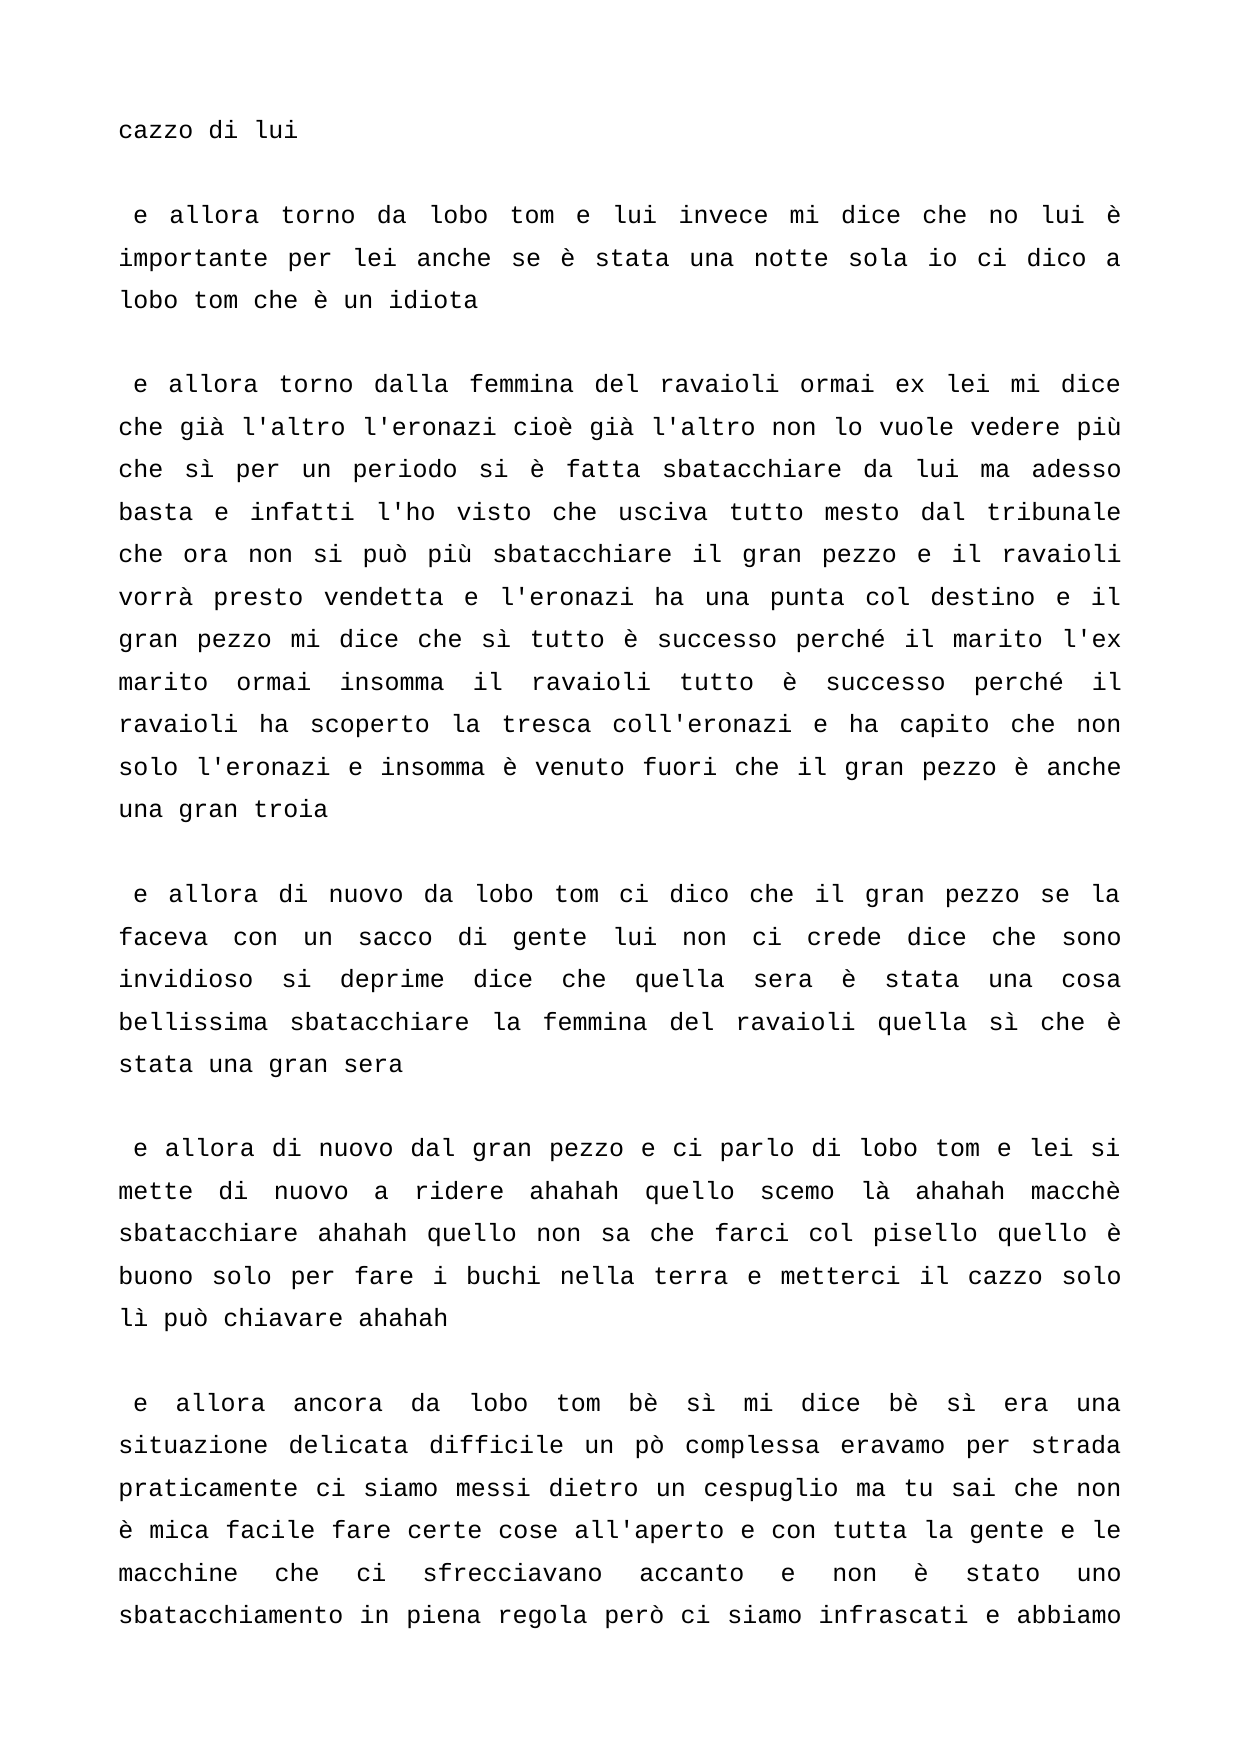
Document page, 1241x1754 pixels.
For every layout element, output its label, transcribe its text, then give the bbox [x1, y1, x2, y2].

text e allora torno da lobo tom e lui invece mi dice che no lui è importante per lei anche se è stata una notte sola io ci dico a lobo tom che è un idiota [118, 203, 1122, 316]
text e allora torno dalla femmina del ravaioli ormai ex lei mi dice che già l'altro l'eronazi cioè già l'altro non lo vuole vedere più che sì per un periodo si è fatta sbatacchiare da lui ma adesso basta e infatti l'ho visto che usciva tutto mesto dal tribunale che ora non si può più sbatacchiare il gran pezzo e il ravaioli vorrà presto vendetta e l'eronazi ha una punta col destino e il gran pezzo mi dice che sì tutto è successo perché il marito l'ex marito ormai insomma il ravaioli tutto è successo perché il ravaioli ha scoperto la tresca coll'eronazi e ha capito che non solo l'eronazi e insomma è venuto fuori che il gran pezzo è anche una gran troia [118, 372, 1122, 825]
text e allora ancora da lobo tom bè sì mi dice bè sì era una situazione delicata difficile un pò complessa eravamo per strada praticamente ci siamo messi dietro un cespuglio ma tu sai che non è mica facile fare certe cose all'aperto e con tutta la gente e le macchine che ci sfrecciavano accanto e non è stato uno sbatacchiamento in piena regola però ci siamo infrascati e abbiamo [118, 1391, 1122, 1631]
text cazzo di lui [118, 118, 1122, 146]
text e allora di nuovo dal gran pezzo e ci parlo di lobo tom e lei si mette di nuovo a ridere ahahah quello scemo là ahahah macchè sbatacchiare ahahah quello non sa che farci col pisello quello è buono solo per fare i buchi nella terra e metterci il cazzo solo lì può chiavare ahahah [118, 1136, 1122, 1334]
text e allora di nuovo da lobo tom ci dico che il gran pezzo se la faceva con un sacco di gente lui non ci crede dice che sono invidioso si deprime dice che quella sera è stata una cosa bellissima sbatacchiare la femmina del ravaioli quella sì che è stata una gran sera [118, 882, 1122, 1080]
